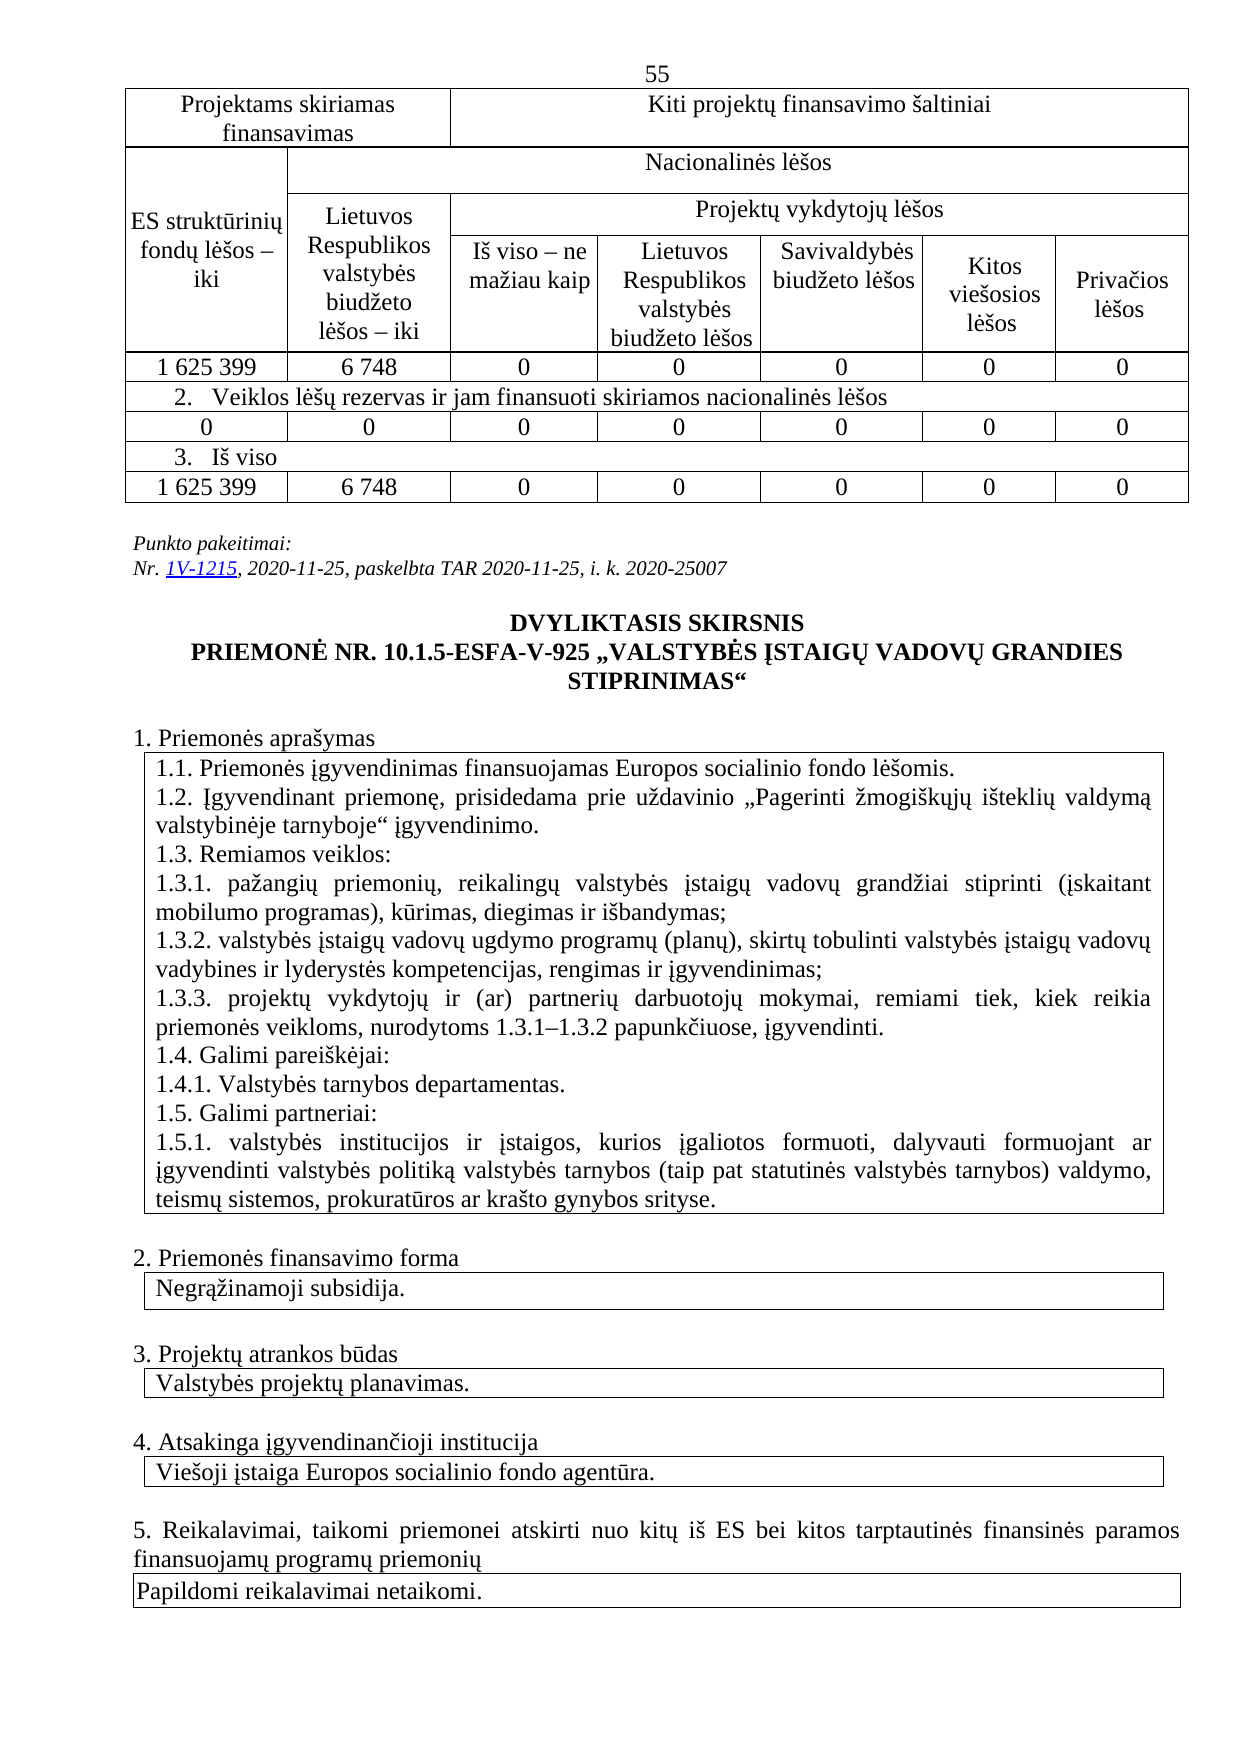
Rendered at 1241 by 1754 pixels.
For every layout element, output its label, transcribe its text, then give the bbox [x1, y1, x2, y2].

table_cell 0 [761, 472, 922, 502]
table_cell 0 [126, 412, 287, 441]
table_cell Projektų vykdytojų lėšos [451, 194, 1188, 235]
text 2. Priemonės finansavimo forma [133, 1243, 1181, 1272]
table_cell 0 [1056, 412, 1188, 441]
text 3. Projektų atrankos būdas [133, 1339, 1181, 1367]
table_cell 3. Iš viso [126, 442, 1188, 471]
text DVYLIKTASIS SKIRSNIS [133, 608, 1181, 637]
table_cell 0 [451, 472, 597, 502]
table_header Viešoji įstaiga Europos socialinio fondo agentūra. [145, 1457, 1163, 1486]
table_cell 6 748 [288, 472, 450, 502]
text Nr. 1V-1215, 2020-11-25, paskelbta TAR 2020-11-25, i. k. 2020-25007 [133, 555, 1181, 579]
table_header 1.1. Priemonės įgyvendinimas finansuojamas Europos socialinio fondo lėšomis. 1.2. Įgyvendinant priemonę, prisidedama prie uždavinio „Pagerinti žmogiškųjų išteklių valdymą valstybinėje tarnyboje“ įgyvendinimo. 1.3. Remiamos veiklos: 1.3.1. pažangių priemonių, reikalingų valstybės įstaigų vadovų grandžiai stiprinti (įskaitant mobilumo programas), kūrimas, diegimas ir išbandymas; 1.3.2. valstybės įstaigų vadovų ugdymo programų (planų), skirtų tobulinti valstybės įstaigų vadovų vadybines ir lyderystės kompetencijas, rengimas ir įgyvendinimas; 1.3.3. projektų vykdytojų ir (ar) partnerių darbuotojų mokymai, remiami tiek, kiek reikia priemonės veikloms, nurodytoms 1.3.1–1.3.2 papunkčiuose, įgyvendinti. 1.4. Galimi pareiškėjai: 1.4.1. Valstybės tarnybos departamentas. 1.5. Galimi partneriai: 1.5.1. valstybės institucijos ir įstaigos, kurios įgaliotos formuoti, dalyvauti formuojant ar įgyvendinti valstybės politiką valstybės tarnybos (taip pat statutinės valstybės tarnybos) valdymo, teismų sistemos, prokuratūros ar krašto gynybos srityse. [145, 753, 1163, 1213]
table_cell Lietuvos Respublikos valstybės biudžeto lėšos – iki [288, 194, 450, 351]
table_cell Kitos viešosios lėšos [923, 236, 1055, 351]
text 5. Reikalavimai, taikomi priemonei atskirti nuo kitų iš ES bei kitos tarptautinės finansinės paramos finansuojamų programų priemonių [133, 1515, 1181, 1573]
table_cell 0 [923, 353, 1055, 381]
table_cell Privačios lėšos [1056, 236, 1188, 351]
table_header Valstybės projektų planavimas. [145, 1369, 1163, 1397]
table_cell 0 [288, 412, 450, 441]
table_cell ES struktūrinių fondų lėšos – iki [126, 148, 287, 351]
table_header Negrąžinamoji subsidija. [145, 1273, 1163, 1309]
table_cell 1 625 399 [126, 353, 287, 381]
table_cell 0 [923, 412, 1055, 441]
table_cell 0 [1056, 472, 1188, 502]
table_cell Lietuvos Respublikos valstybės biudžeto lėšos [598, 236, 760, 351]
text Punkto pakeitimai: [133, 531, 1181, 555]
text 1. Priemonės aprašymas [133, 723, 1181, 752]
table_cell 1 625 399 [126, 472, 287, 502]
table_cell Savivaldybės biudžeto lėšos [761, 236, 922, 351]
text Papildomi reikalavimai netaikomi. [134, 1574, 1180, 1607]
table_cell 0 [598, 472, 760, 502]
table_cell 0 [761, 412, 922, 441]
text PRIEMONĖ NR. 10.1.5-ESFA-V-925 „VALSTYBĖS ĮSTAIGŲ VADOVŲ GRANDIES STIPRINIMAS“ [133, 637, 1181, 694]
table_cell 0 [923, 472, 1055, 502]
table_header Projektams skiriamas finansavimas [126, 89, 450, 146]
table_cell 0 [761, 353, 922, 381]
table_cell 0 [451, 412, 597, 441]
table_cell Iš viso – ne mažiau kaip [451, 236, 597, 351]
table_cell Nacionalinės lėšos [288, 148, 1188, 193]
table_cell 0 [451, 353, 597, 381]
table_cell 6 748 [288, 353, 450, 381]
table_cell 0 [598, 412, 760, 441]
table_cell 0 [1056, 353, 1188, 381]
table_header Kiti projektų finansavimo šaltiniai [451, 89, 1188, 146]
text 4. Atsakinga įgyvendinančioji institucija [133, 1427, 1181, 1456]
table_cell 2. Veiklos lėšų rezervas ir jam finansuoti skiriamos nacionalinės lėšos [126, 382, 1188, 411]
table_cell 0 [598, 353, 760, 381]
